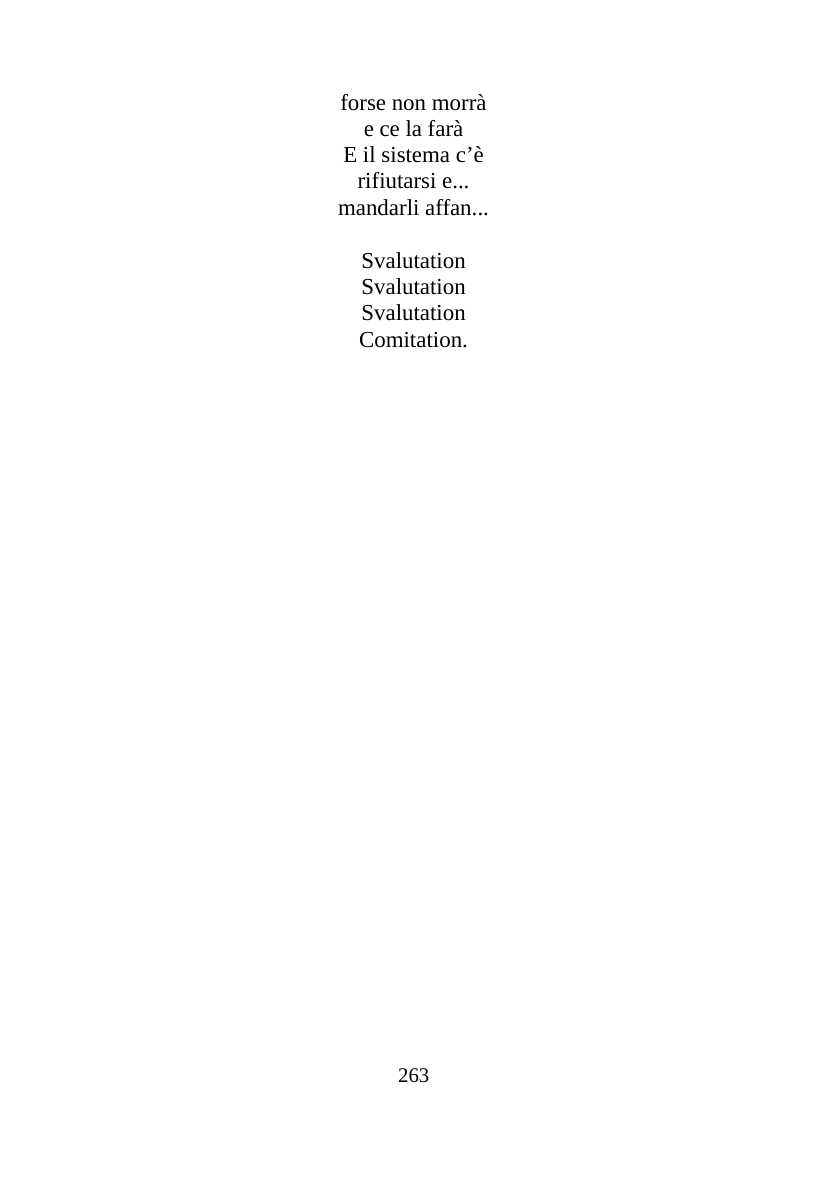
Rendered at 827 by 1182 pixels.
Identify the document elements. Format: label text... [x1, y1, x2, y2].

text mandarli affan... [88, 194, 738, 220]
text Comitation. [88, 326, 738, 352]
text Svalutation [88, 273, 738, 299]
text forse non morrà [88, 88, 738, 115]
text rifiutarsi e... [88, 168, 738, 194]
text Svalutation [88, 247, 738, 273]
text E il sistema c’è [88, 141, 738, 168]
text e ce la farà [88, 115, 738, 141]
text Svalutation [88, 299, 738, 326]
